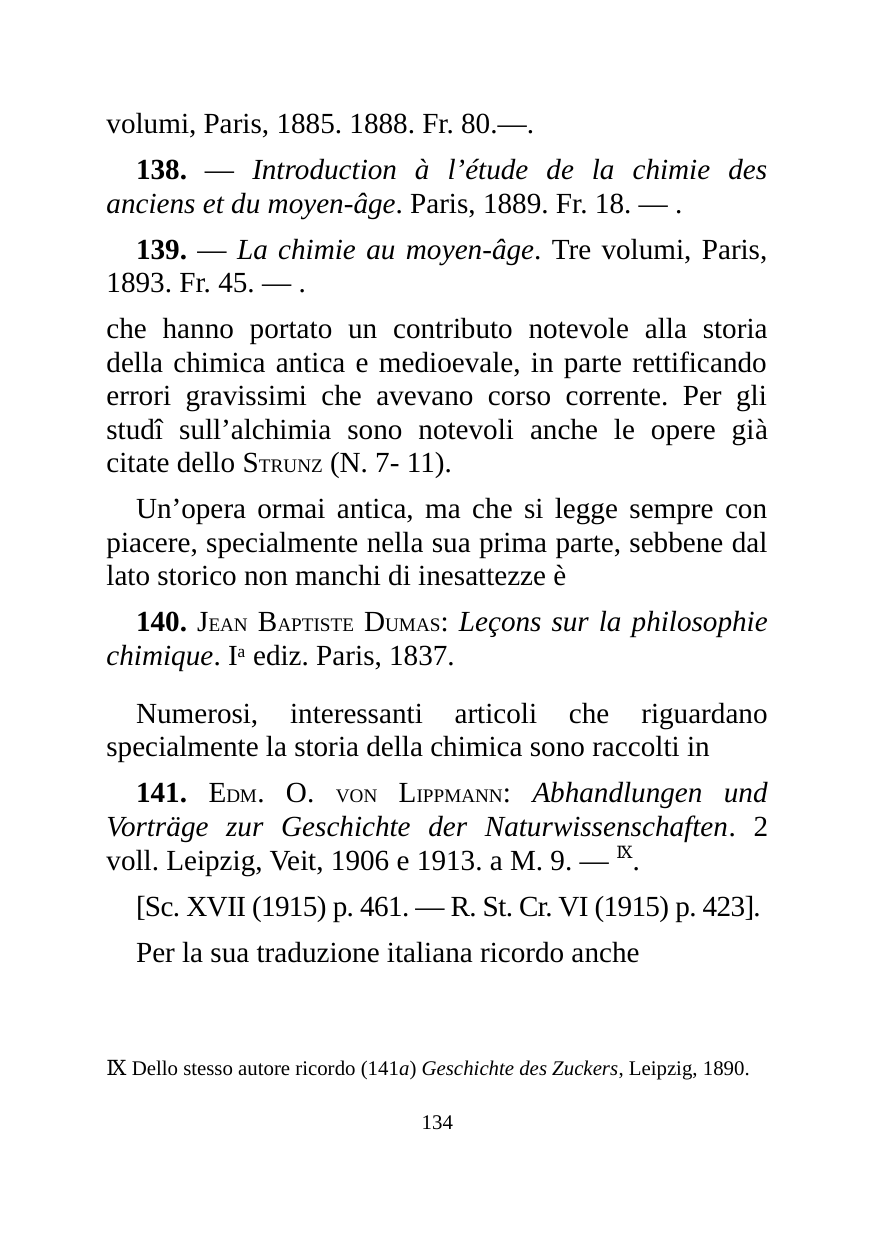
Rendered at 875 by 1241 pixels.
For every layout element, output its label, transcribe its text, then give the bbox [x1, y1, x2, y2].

text Numerosi, interessanti articoli che riguardano specialmente la storia della chimica sono raccolti in [106, 696, 768, 763]
text Un’opera ormai antica, ma che si legge sempre con piacere, specialmente nella sua prima parte, sebbene dal lato storico non manchi di inesattezze è [106, 491, 768, 592]
text 140. Jean Baptiste Dumas: Leçons sur la philosophie chimique. Iᵃ ediz. Paris, 1837. [106, 604, 768, 672]
text 138. — Introduction à l’étude de la chimie des anciens et du moyen-âge. Paris, 1889. Fr. 18. — . [106, 152, 768, 219]
text Per la sua traduzione italiana ricordo anche [106, 935, 768, 968]
text Dello stesso autore ricordo (141a) Geschichte des Zuckers, Leipzig, 1890. [106, 1056, 768, 1080]
text 139. — La chimie au moyen-âge. Tre volumi, Paris, 1893. Fr. 45. — . [106, 232, 768, 299]
text 141. Edm. O. von Lippmann: Abhandlungen und Vorträge zur Geschichte der Naturwissenschaften. 2 voll. Leipzig, Veit, 1906 e 1913. a M. 9. — . [106, 776, 768, 876]
text volumi, Paris, 1885. 1888. Fr. 80.—. [106, 106, 768, 140]
text [Sc. XVII (1915) p. 461. — R. St. Cr. VI (1915) p. 423]. [106, 889, 768, 922]
text che hanno portato un contributo notevole alla storia della chimica antica e medioevale, in parte rettificando errori gravissimi che avevano corso corrente. Per gli studî sull’alchimia sono notevoli anche le opere già citate dello Strunz (N. 7- 11). [106, 311, 768, 479]
